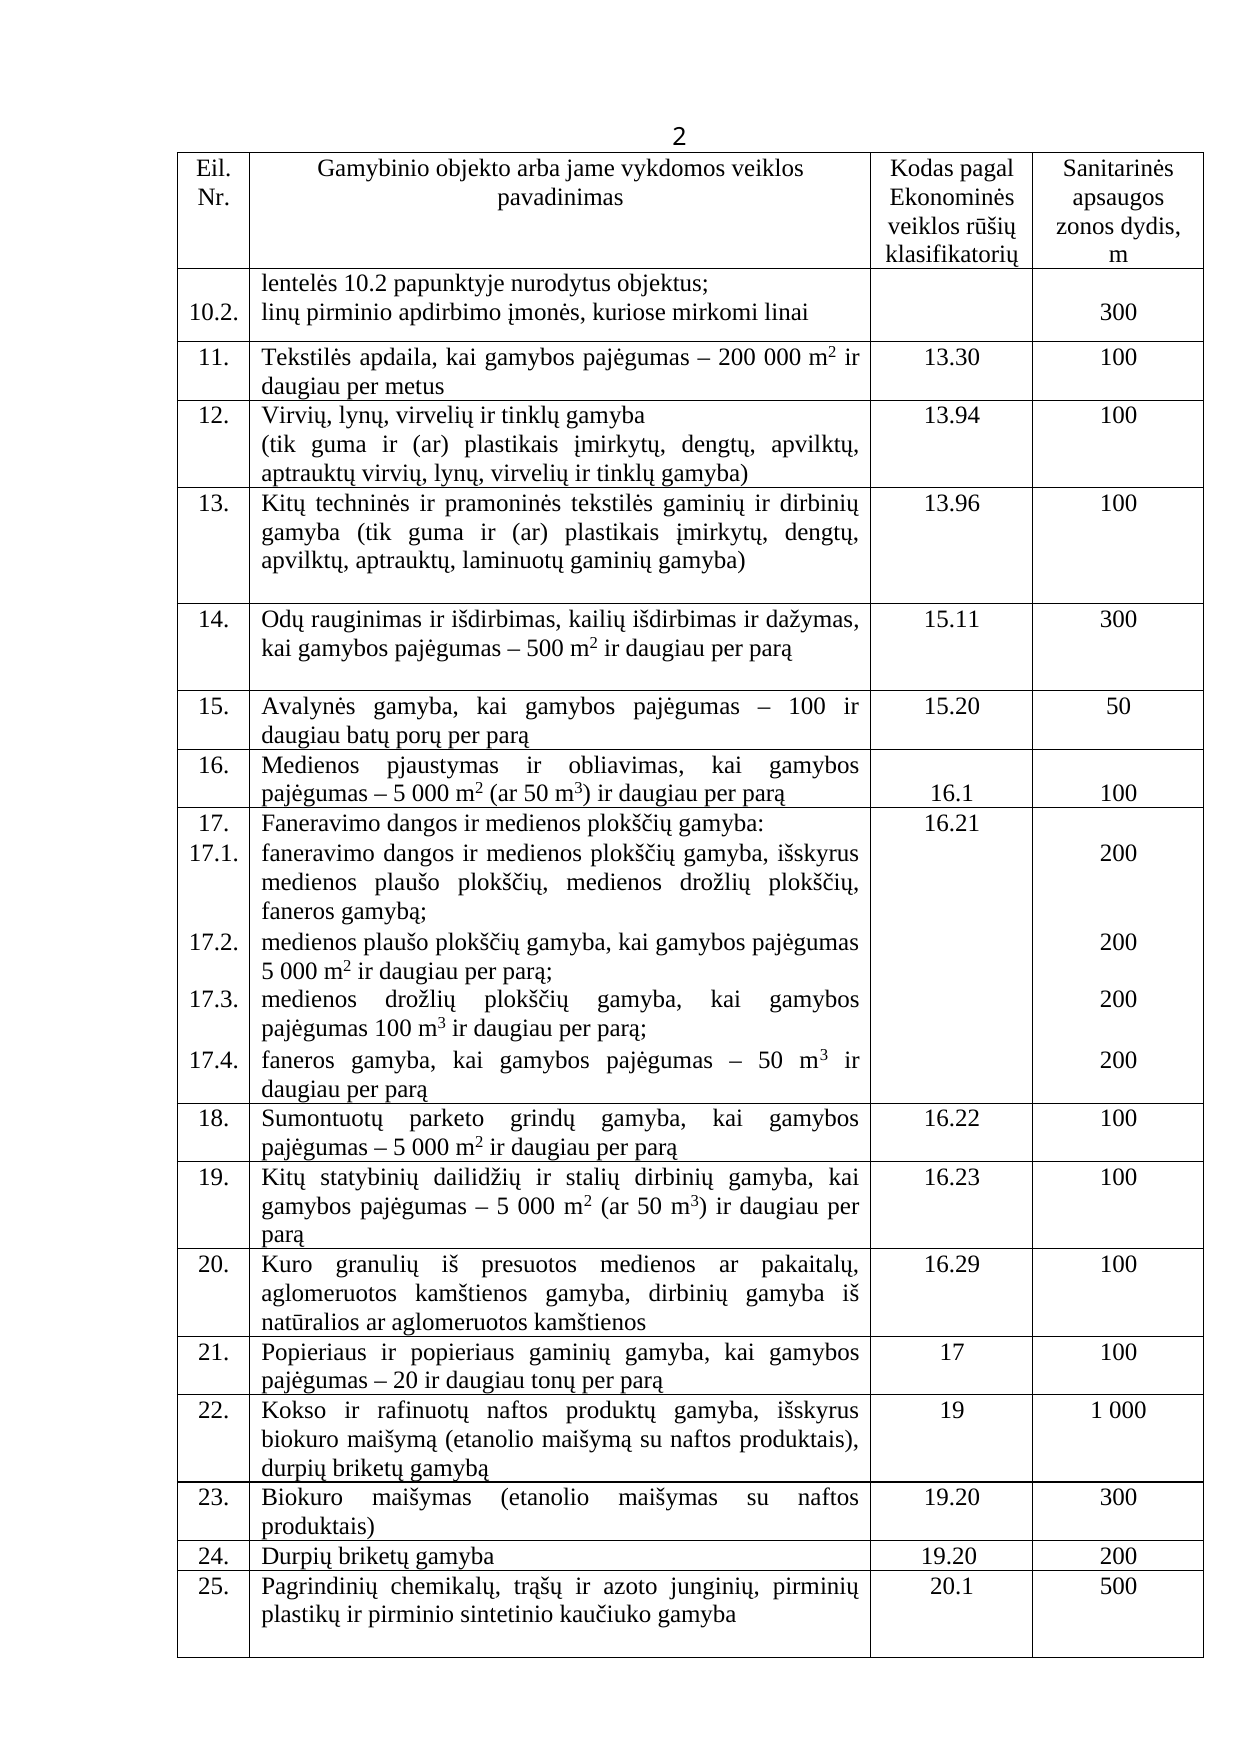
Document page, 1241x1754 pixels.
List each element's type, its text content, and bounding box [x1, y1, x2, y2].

table_cell Kitų statybinių dailidžių ir stalių dirbinių gamyba, kai gamybos pajėgumas – 5 000 m2 (ar 50 m3) ir daugiau per parą [250, 1162, 870, 1248]
table_cell 17.4. [178, 1045, 249, 1102]
table_cell 16.29 [871, 1249, 1032, 1336]
table_cell Pagrindinių chemikalų, trąšų ir azoto junginių, pirminių plastikų ir pirminio sintetinio kaučiuko gamyba [250, 1571, 870, 1657]
table_cell 50 [1033, 691, 1203, 749]
table_cell 300 [1033, 604, 1203, 690]
table_cell Durpių briketų gamyba [250, 1541, 870, 1570]
table_cell 19.20 [871, 1541, 1032, 1570]
table_cell 15. [178, 691, 249, 749]
table_cell Tekstilės apdaila, kai gamybos pajėgumas – 200 000 m2 ir daugiau per metus [250, 342, 870, 399]
table_cell 100 [1033, 488, 1203, 603]
table_cell 1 000 [1033, 1395, 1203, 1481]
table_cell 11. [178, 342, 249, 399]
table_cell 18. [178, 1104, 249, 1161]
table_cell 10.2. [178, 297, 249, 341]
table_cell 17.3. [178, 985, 249, 1045]
table_cell Kuro granulių iš presuotos medienos ar pakaitalų, aglomeruotos kamštienos gamyba, dirbinių gamyba iš natūralios ar aglomeruotos kamštienos [250, 1249, 870, 1336]
table_header Gamybinio objekto arba jame vykdomos veiklos pavadinimas [250, 153, 870, 268]
table_cell 100 [1033, 1104, 1203, 1161]
table_cell 16.23 [871, 1162, 1032, 1248]
table_cell 19. [178, 1162, 249, 1248]
table_cell Medienos pjaustymas ir obliavimas, kai gamybos pajėgumas – 5 000 m2 (ar 50 m3) ir daugiau per parą [250, 750, 870, 807]
table_cell 21. [178, 1337, 249, 1394]
table_cell 100 [1033, 342, 1203, 399]
table_cell 13. [178, 488, 249, 603]
table_cell 20. [178, 1249, 249, 1336]
table_cell lentelės 10.2 papunktyje nurodytus objektus; [250, 269, 870, 297]
table_cell 19 [871, 1395, 1032, 1481]
table_cell 15.11 [871, 604, 1032, 690]
table_cell 13.96 [871, 488, 1032, 603]
table_cell 12. [178, 401, 249, 487]
table_cell 16.1 [871, 750, 1032, 807]
table_cell 25. [178, 1571, 249, 1657]
table_cell [871, 839, 1032, 927]
table_cell Faneravimo dangos ir medienos plokščių gamyba: [250, 808, 870, 838]
table_cell 17 [871, 1337, 1032, 1394]
table_cell 17. [178, 808, 249, 838]
table_cell 13.94 [871, 401, 1032, 487]
table_cell Biokuro maišymas (etanolio maišymas su naftos produktais) [250, 1483, 870, 1540]
table_cell 20.1 [871, 1571, 1032, 1657]
table_cell 15.20 [871, 691, 1032, 749]
table_cell faneravimo dangos ir medienos plokščių gamyba, išskyrus medienos plaušo plokščių, medienos drožlių plokščių, faneros gamybą; [250, 839, 870, 927]
table_cell Kitų techninės ir pramoninės tekstilės gaminių ir dirbinių gamyba (tik guma ir (ar) plastikais įmirkytų, dengtų, apvilktų, aptrauktų, laminuotų gaminių gamyba) [250, 488, 870, 603]
table_cell linų pirminio apdirbimo įmonės, kuriose mirkomi linai [250, 297, 870, 341]
table_cell 16. [178, 750, 249, 807]
table_header Kodas pagal Ekonominės veiklos rūšių klasifikatorių [871, 153, 1032, 268]
table_cell 16.22 [871, 1104, 1032, 1161]
table_cell 22. [178, 1395, 249, 1481]
table_cell Virvių, lynų, virvelių ir tinklų gamyba (tik guma ir (ar) plastikais įmirkytų, dengtų, apvilktų, aptrauktų virvių, lynų, virvelių ir tinklų gamyba) [250, 401, 870, 487]
table_header Sanitarinės apsaugos zonos dydis, m [1033, 153, 1203, 268]
table_cell 23. [178, 1483, 249, 1540]
table_cell [871, 297, 1032, 341]
table_cell 300 [1033, 1483, 1203, 1540]
table_cell 13.30 [871, 342, 1032, 399]
table_cell medienos drožlių plokščių gamyba, kai gamybos pajėgumas 100 m3 ir daugiau per parą; [250, 985, 870, 1045]
table_cell 200 [1033, 1045, 1203, 1102]
table_cell [178, 269, 249, 297]
table_cell 100 [1033, 1249, 1203, 1336]
table_cell 200 [1033, 927, 1203, 984]
table_cell Popieriaus ir popieriaus gaminių gamyba, kai gamybos pajėgumas – 20 ir daugiau tonų per parą [250, 1337, 870, 1394]
table_cell 14. [178, 604, 249, 690]
table_cell 100 [1033, 1337, 1203, 1394]
table_cell 19.20 [871, 1483, 1032, 1540]
table_cell faneros gamyba, kai gamybos pajėgumas – 50 m3 ir daugiau per parą [250, 1045, 870, 1102]
table_cell Avalynės gamyba, kai gamybos pajėgumas – 100 ir daugiau batų porų per parą [250, 691, 870, 749]
table_cell [871, 927, 1032, 984]
table_cell 200 [1033, 1541, 1203, 1570]
table_cell [871, 269, 1032, 297]
table_header Eil. Nr. [178, 153, 249, 268]
table_cell Sumontuotų parketo grindų gamyba, kai gamybos pajėgumas – 5 000 m2 ir daugiau per parą [250, 1104, 870, 1161]
table_cell medienos plaušo plokščių gamyba, kai gamybos pajėgumas 5 000 m2 ir daugiau per parą; [250, 927, 870, 984]
table_cell 200 [1033, 839, 1203, 927]
table_cell Odų rauginimas ir išdirbimas, kailių išdirbimas ir dažymas, kai gamybos pajėgumas – 500 m2 ir daugiau per parą [250, 604, 870, 690]
table_cell 100 [1033, 1162, 1203, 1248]
table_cell [1033, 808, 1203, 838]
table_cell [871, 985, 1032, 1045]
table_cell 200 [1033, 985, 1203, 1045]
table_cell 500 [1033, 1571, 1203, 1657]
table_cell 16.21 [871, 808, 1032, 838]
table_cell 100 [1033, 750, 1203, 807]
table_cell 24. [178, 1541, 249, 1570]
table_cell 300 [1033, 297, 1203, 341]
table_cell 17.1. [178, 839, 249, 927]
table_cell Kokso ir rafinuotų naftos produktų gamyba, išskyrus biokuro maišymą (etanolio maišymą su naftos produktais), durpių briketų gamybą [250, 1395, 870, 1481]
table_cell 17.2. [178, 927, 249, 984]
table_cell [871, 1045, 1032, 1102]
table_cell [1033, 269, 1203, 297]
table_cell 100 [1033, 401, 1203, 487]
